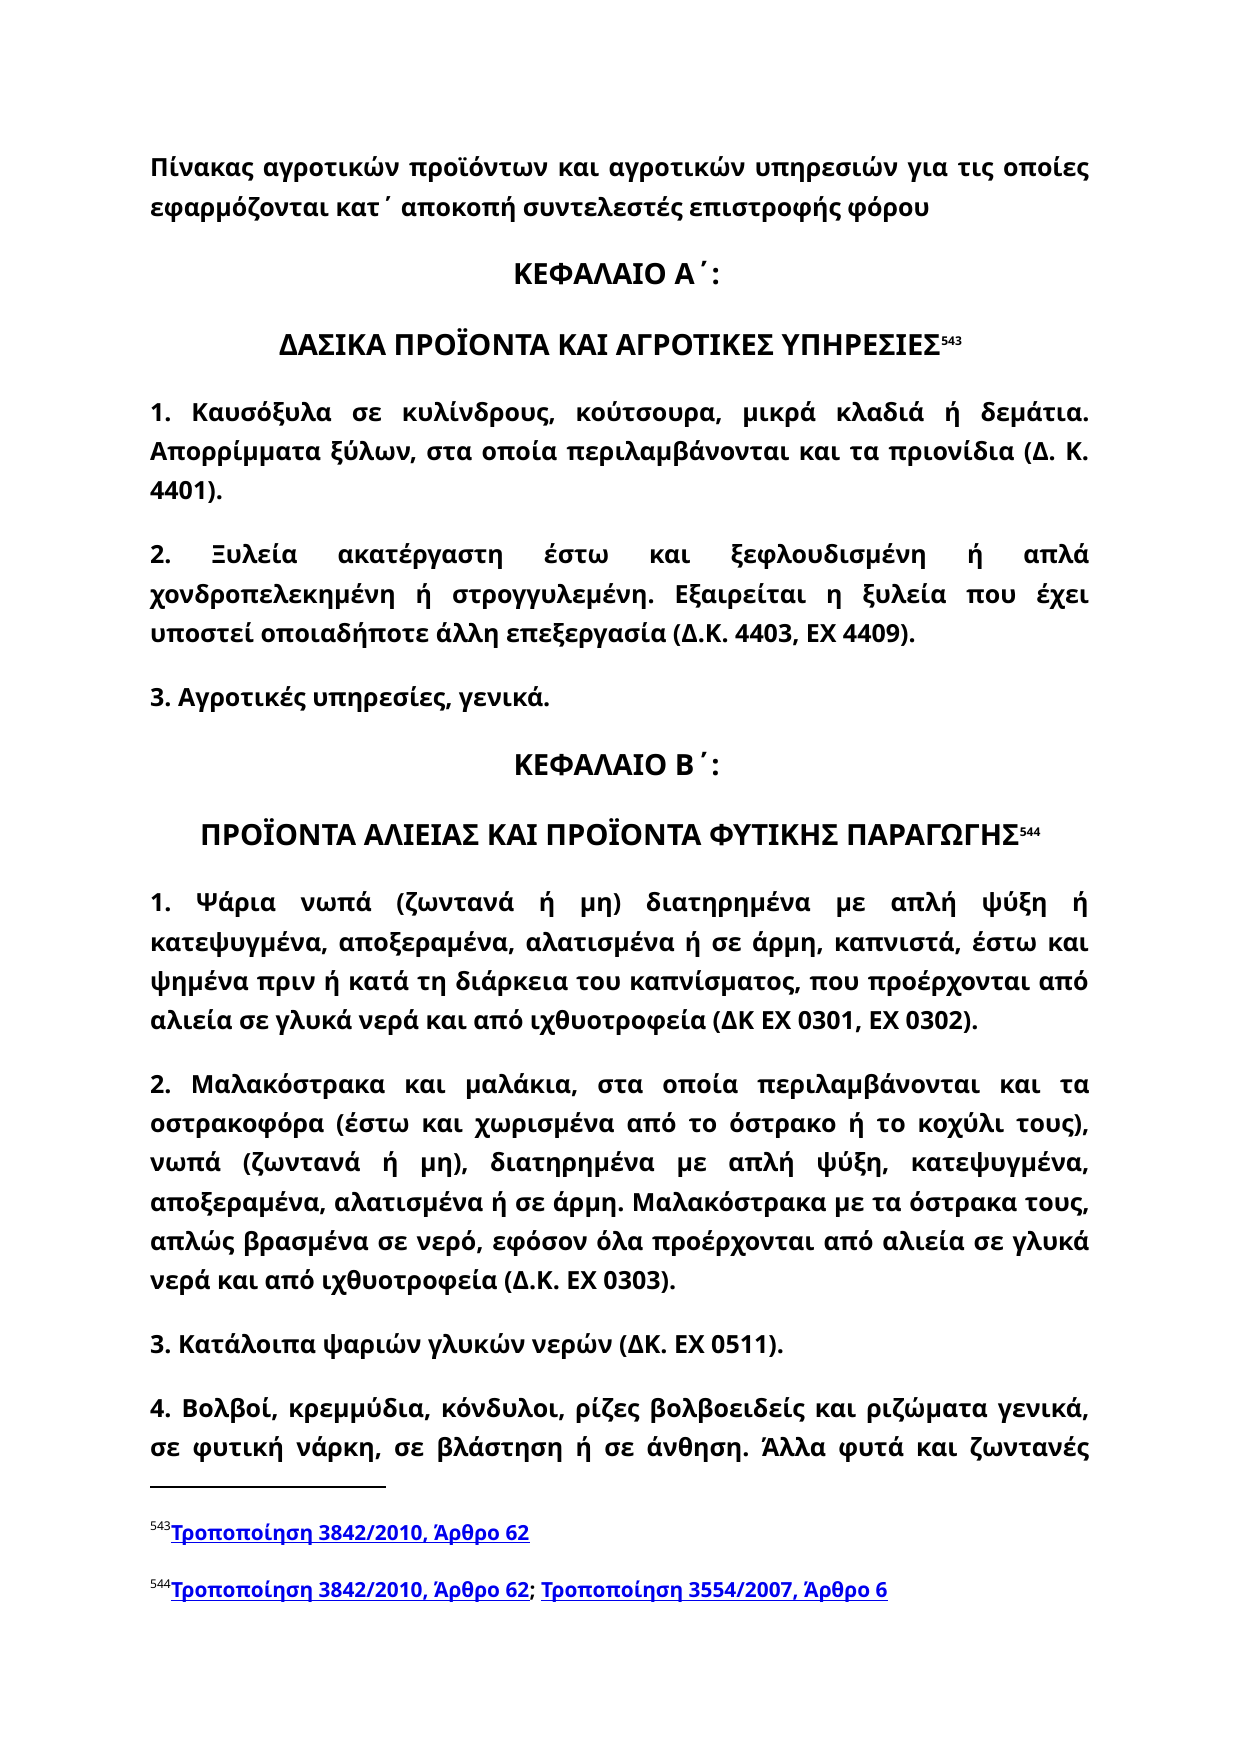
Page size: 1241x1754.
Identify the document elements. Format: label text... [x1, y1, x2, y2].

text Πίνακας αγροτικών προϊόντων και αγροτικών υπηρεσιών για τις οποίες εφαρμόζονται κατ΄ αποκοπή συντελεστές επιστροφής φόρου [150, 150, 1090, 223]
text Τροποποίηση 3842/2010, Άρθρο 62 [150, 1518, 1090, 1546]
subtitle ΠΡΟΪΟΝΤΑ ΑΛΙΕΙΑΣ ΚΑΙ ΠΡΟΪΟΝΤΑ ΦΥΤΙΚΗΣ ΠΑΡΑΓΩΓΗΣ [150, 814, 1090, 854]
text 1. Καυσόξυλα σε κυλίνδρους, κούτσουρα, μικρά κλαδιά ή δεμάτια. Απορρίμματα ξύλων, στα οποία περιλαμβάνονται και τα πριονίδια (Δ. Κ. 4401). [150, 394, 1090, 507]
text Τροποποίηση 3842/2010, Άρθρο 62; Τροποποίηση 3554/2007, Άρθρο 6 [150, 1576, 1090, 1604]
subtitle ΚΕΦΑΛΑΙΟ Α΄: [150, 253, 1090, 293]
subtitle ΔΑΣΙΚΑ ΠΡΟΪΟΝΤΑ ΚΑΙ ΑΓΡΟΤΙΚΕΣ ΥΠΗΡΕΣΙΕΣ [150, 324, 1090, 364]
text 4. Βολβοί, κρεμμύδια, κόνδυλοι, ρίζες βολβοειδείς και ριζώματα γενικά, σε φυτική νάρκη, σε βλάστηση ή σε άνθηση. Άλλα φυτά και ζωντανές [150, 1391, 1090, 1464]
text 2. Ξυλεία ακατέργαστη έστω και ξεφλουδισμένη ή απλά χονδροπελεκημένη ή στρογγυλεμένη. Εξαιρείται η ξυλεία που έχει υποστεί οποιαδήποτε άλλη επεξεργασία (Δ.Κ. 4403, ΕΧ 4409). [150, 537, 1090, 649]
text 1. Ψάρια νωπά (ζωντανά ή μη) διατηρημένα με απλή ψύξη ή κατεψυγμένα, αποξεραμένα, αλατισμένα ή σε άρμη, καπνιστά, έστω και ψημένα πριν ή κατά τη διάρκεια του καπνίσματος, που προέρχονται από αλιεία σε γλυκά νερά και από ιχθυοτροφεία (ΔΚ ΕΧ 0301, ΕΧ 0302). [150, 885, 1090, 1037]
subtitle ΚΕΦΑΛΑΙΟ Β΄: [150, 744, 1090, 783]
text 3. Κατάλοιπα ψαριών γλυκών νερών (ΔΚ. ΕΧ 0511). [150, 1327, 1090, 1361]
text 2. Μαλακόστρακα και μαλάκια, στα οποία περιλαμβάνονται και τα οστρακοφόρα (έστω και χωρισμένα από το όστρακο ή το κοχύλι τους), νωπά (ζωντανά ή μη), διατηρημένα με απλή ψύξη, κατεψυγμένα, αποξεραμένα, αλατισμένα ή σε άρμη. Μαλακόστρακα με τα όστρακα τους, απλώς βρασμένα σε νερό, εφόσον όλα προέρχονται από αλιεία σε γλυκά νερά και από ιχθυοτροφεία (Δ.Κ. ΕΧ 0303). [150, 1067, 1090, 1297]
text 3. Αγροτικές υπηρεσίες, γενικά. [150, 679, 1090, 714]
